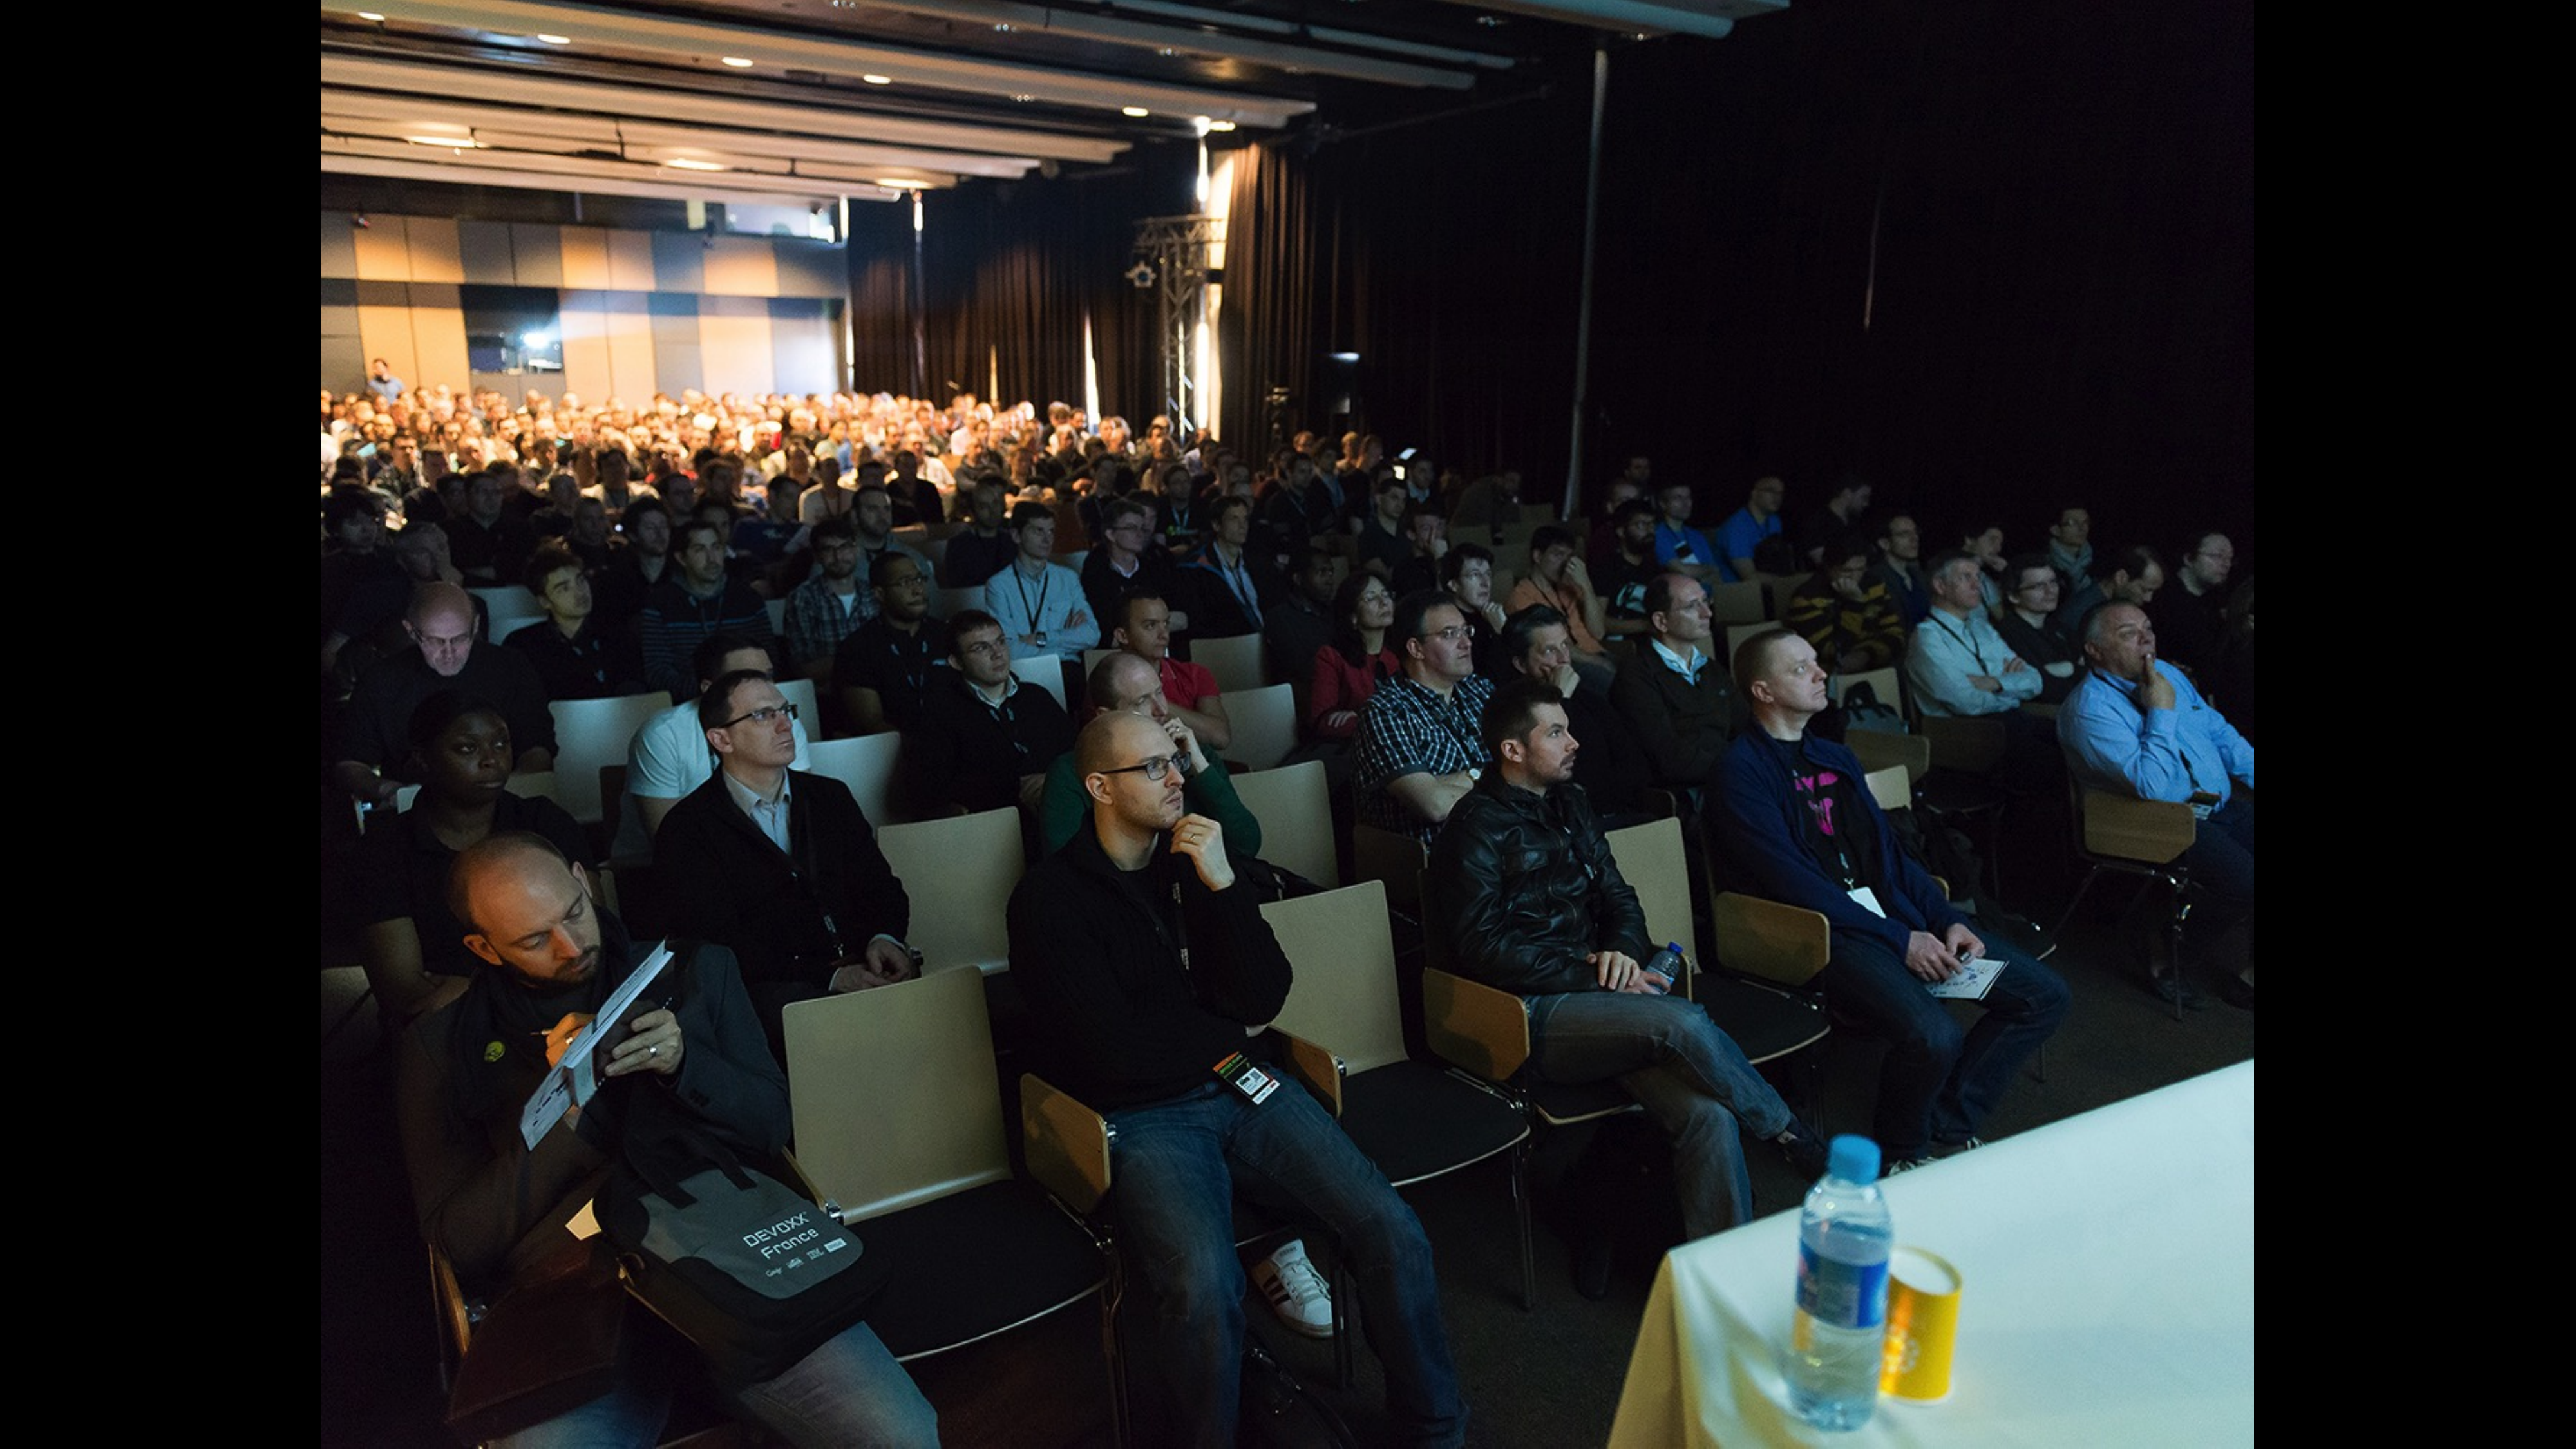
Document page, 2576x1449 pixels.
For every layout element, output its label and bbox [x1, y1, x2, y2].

picture [321, 0, 2254, 1449]
